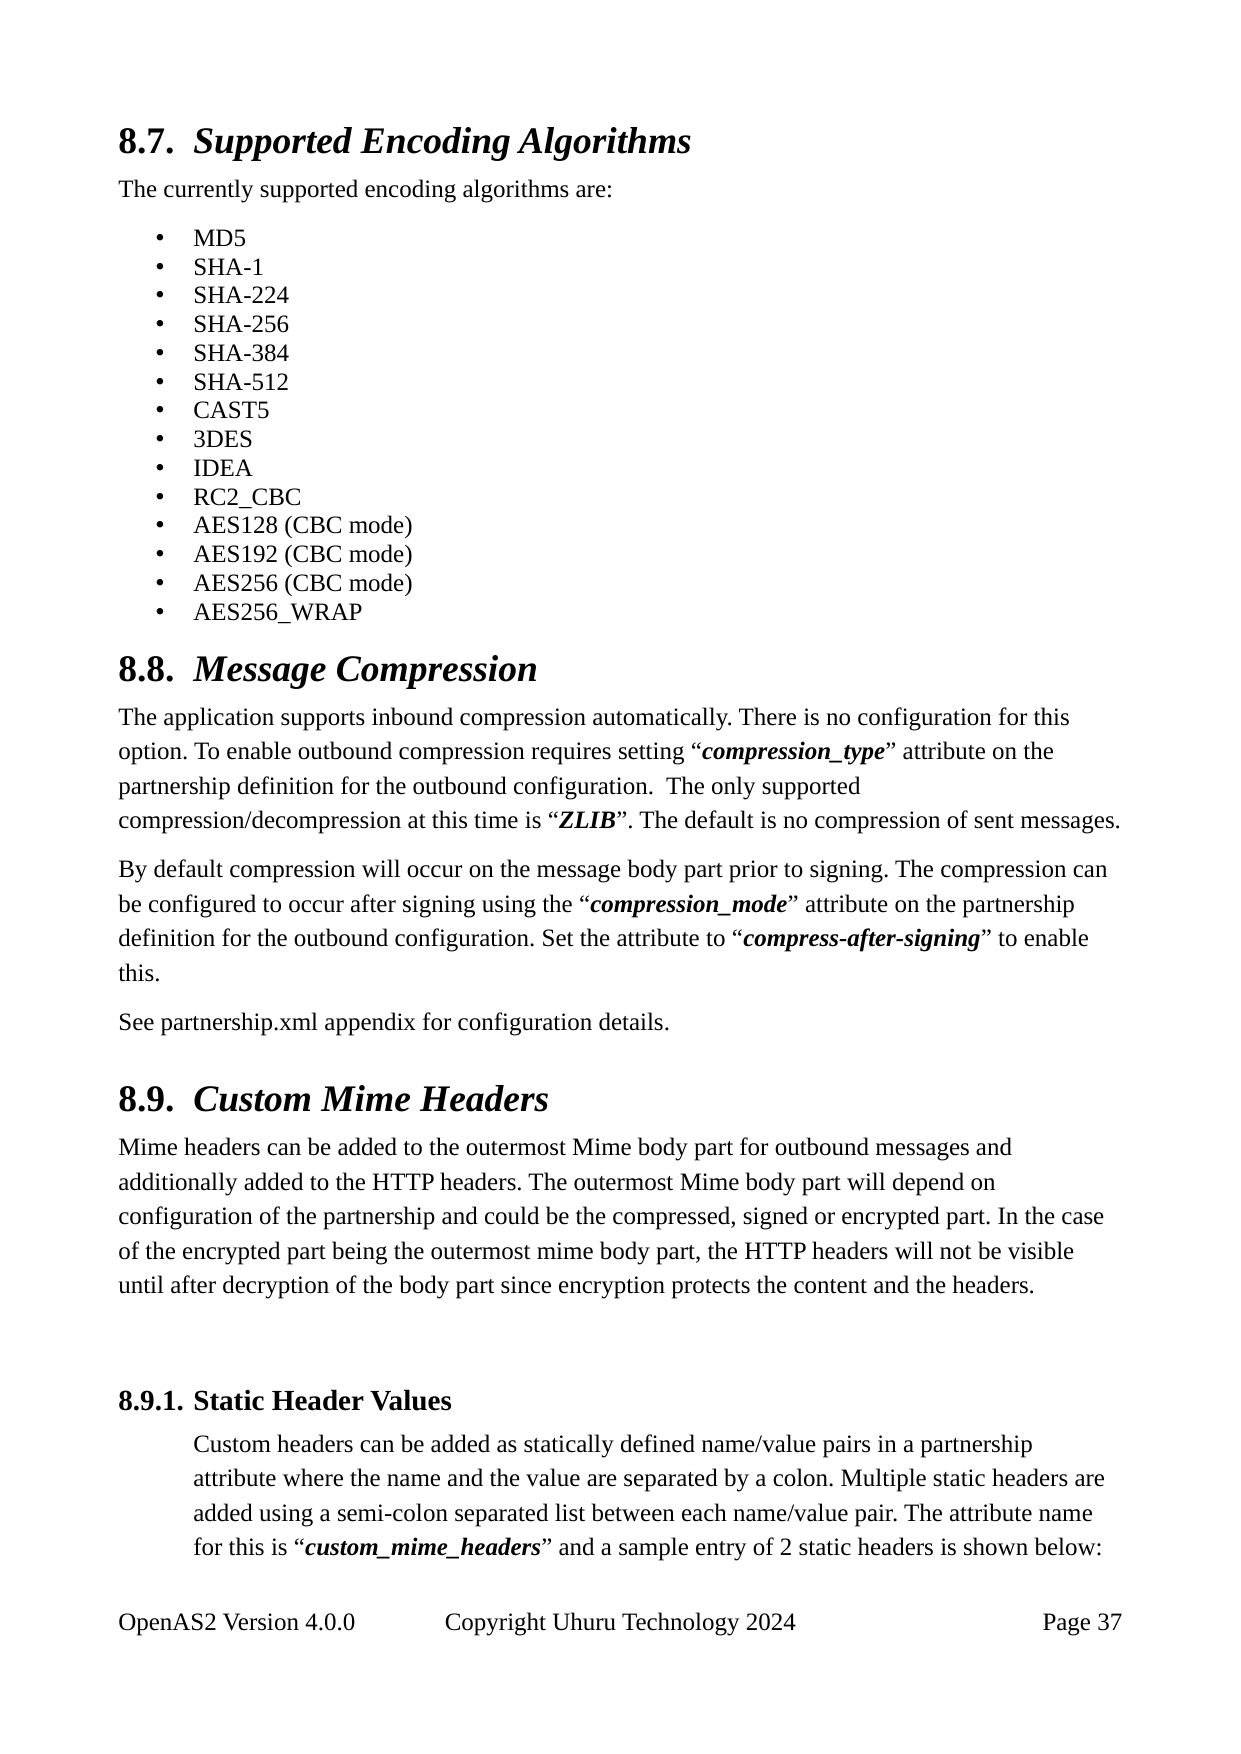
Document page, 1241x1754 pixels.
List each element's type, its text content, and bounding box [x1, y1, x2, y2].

list IDEA [156, 453, 1122, 482]
list AES128 (CBC mode) [156, 510, 1122, 539]
list SHA-384 [156, 338, 1122, 367]
list SHA-224 [156, 280, 1122, 309]
list AES192 (CBC mode) [156, 539, 1122, 568]
text Mime headers can be added to the outermost Mime body part for outbound messages and additionally added to the HTTP headers. The outermost Mime body part will depend on configuration of the partnership and could be the compressed, signed or encrypted part. In the case of the encrypted part being the outermost mime body part, the HTTP headers will not be visible until after decryption of the body part since encryption protects the content and the headers. [118, 1132, 1122, 1299]
list SHA-512 [156, 367, 1122, 395]
list CAST5 [156, 395, 1122, 424]
subtitle Message Compression [118, 646, 1122, 689]
list AES256 (CBC mode) [156, 568, 1122, 597]
list AES256_WRAP [156, 597, 1122, 625]
subtitle Custom Mime Headers [118, 1077, 1122, 1120]
text The currently supported encoding algorithms are: [118, 174, 1122, 202]
list RC2_CBC [156, 482, 1122, 510]
subtitle Static Header Values [118, 1383, 1122, 1416]
list SHA-256 [156, 309, 1122, 338]
text The application supports inbound compression automatically. There is no configuration for this option. To enable outbound compression requires setting “compression_type” attribute on the partnership definition for the outbound configuration. The only supported compression/decompression at this time is “ZLIB”. The default is no compression of sent messages. [118, 702, 1122, 834]
text Custom headers can be added as statically defined name/value pairs in a partnership attribute where the name and the value are separated by a colon. Multiple static headers are added using a semi-colon separated list between each name/value pair. The attribute name for this is “custom_mime_headers” and a sample entry of 2 static headers is shown below: [193, 1429, 1122, 1561]
list 3DES [156, 424, 1122, 453]
text By default compression will occur on the message body part prior to signing. The compression can be configured to occur after signing using the “compression_mode” attribute on the partnership definition for the outbound configuration. Set the attribute to “compress-after-signing” to enable this. [118, 854, 1122, 986]
subtitle Supported Encoding Algorithms [118, 118, 1122, 161]
text See partnership.xml appendix for configuration details. [118, 1007, 1122, 1036]
list SHA-1 [156, 252, 1122, 280]
list MD5 [156, 223, 1122, 252]
